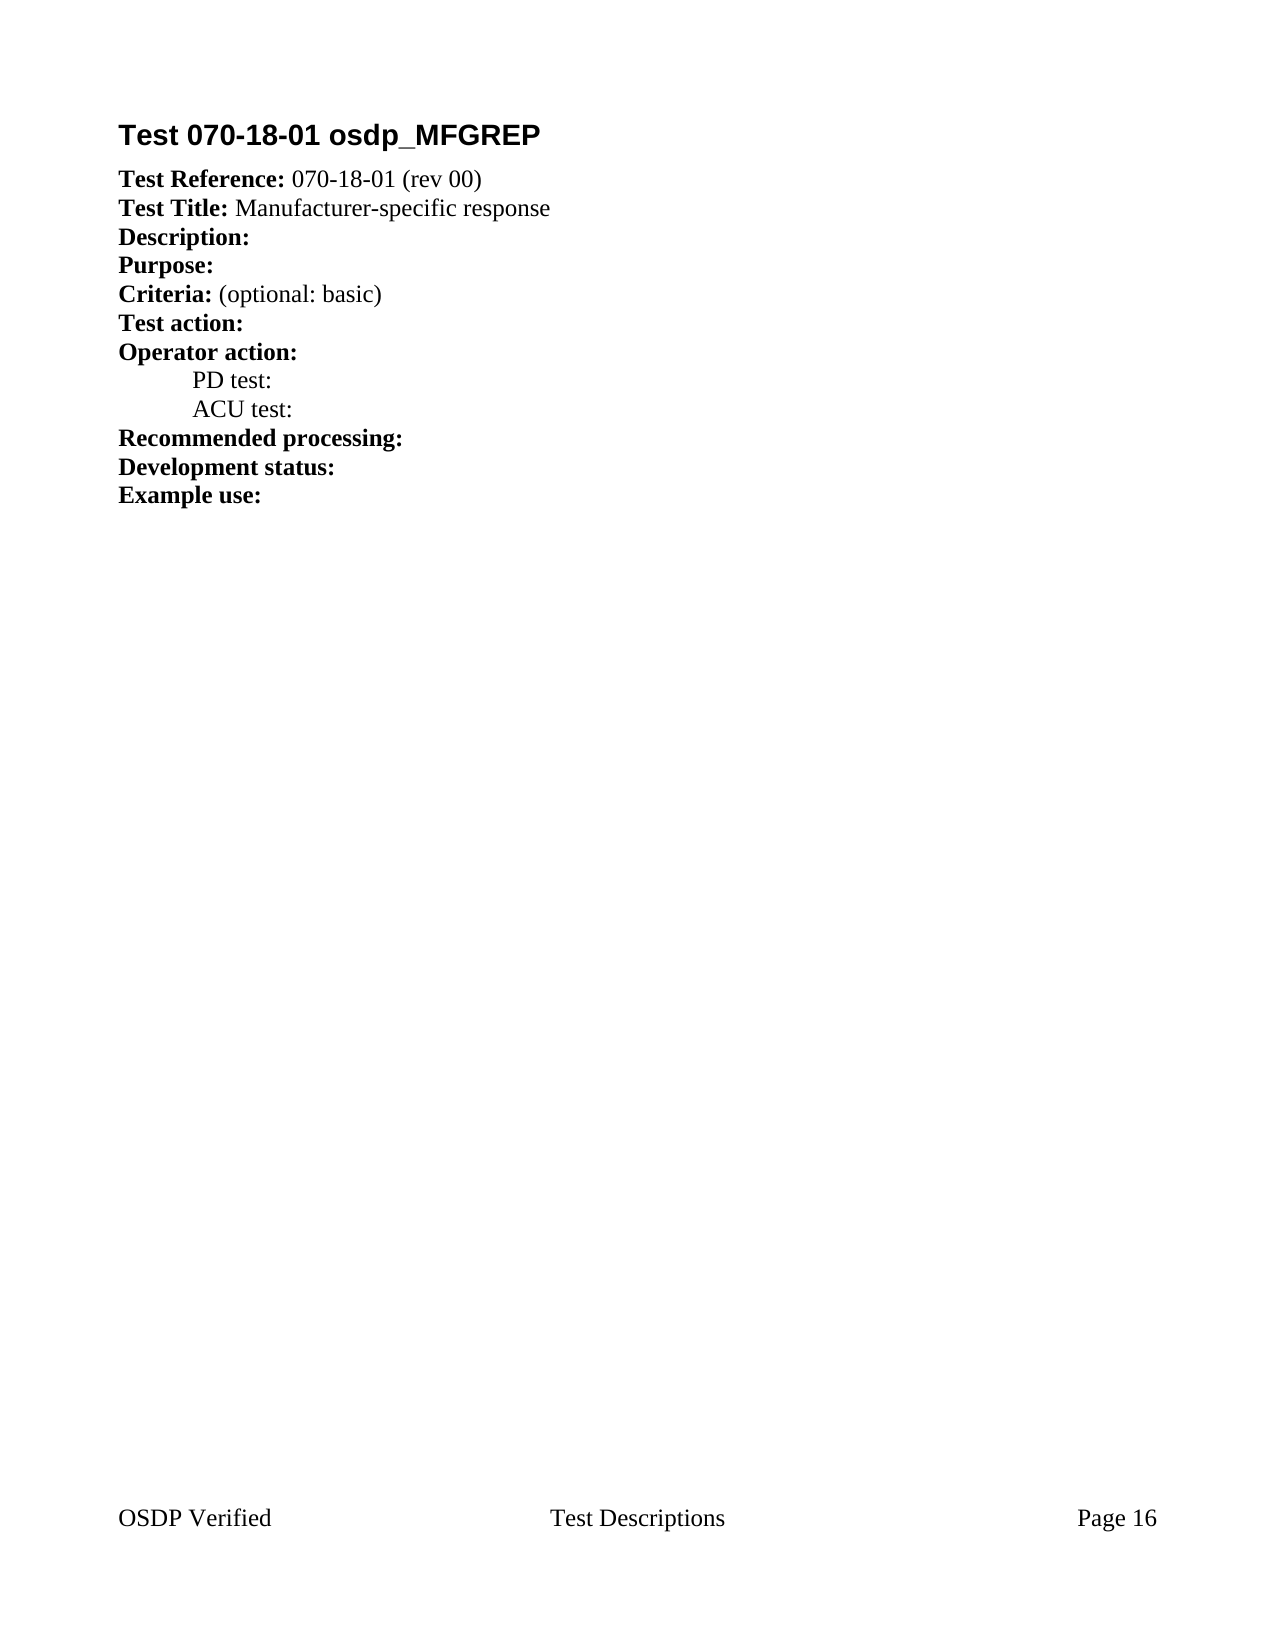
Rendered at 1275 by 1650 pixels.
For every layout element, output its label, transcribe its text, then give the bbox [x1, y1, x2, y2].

text Recommended processing: [118, 423, 1157, 452]
text Operator action: [118, 337, 1157, 366]
text Test Title: Manufacturer-specific response [118, 193, 1157, 222]
text ACU test: [118, 394, 1157, 423]
text Test action: [118, 308, 1157, 337]
text Development status: [118, 452, 1157, 481]
text Criteria: (optional: basic) [118, 279, 1157, 308]
text Description: [118, 222, 1157, 251]
text Example use: [118, 481, 1157, 509]
subtitle Test 070-18-01 osdp_MFGREP [118, 118, 1157, 152]
text Test Reference: 070-18-01 (rev 00) [118, 164, 1157, 193]
text PD test: [118, 366, 1157, 394]
text Purpose: [118, 251, 1157, 279]
